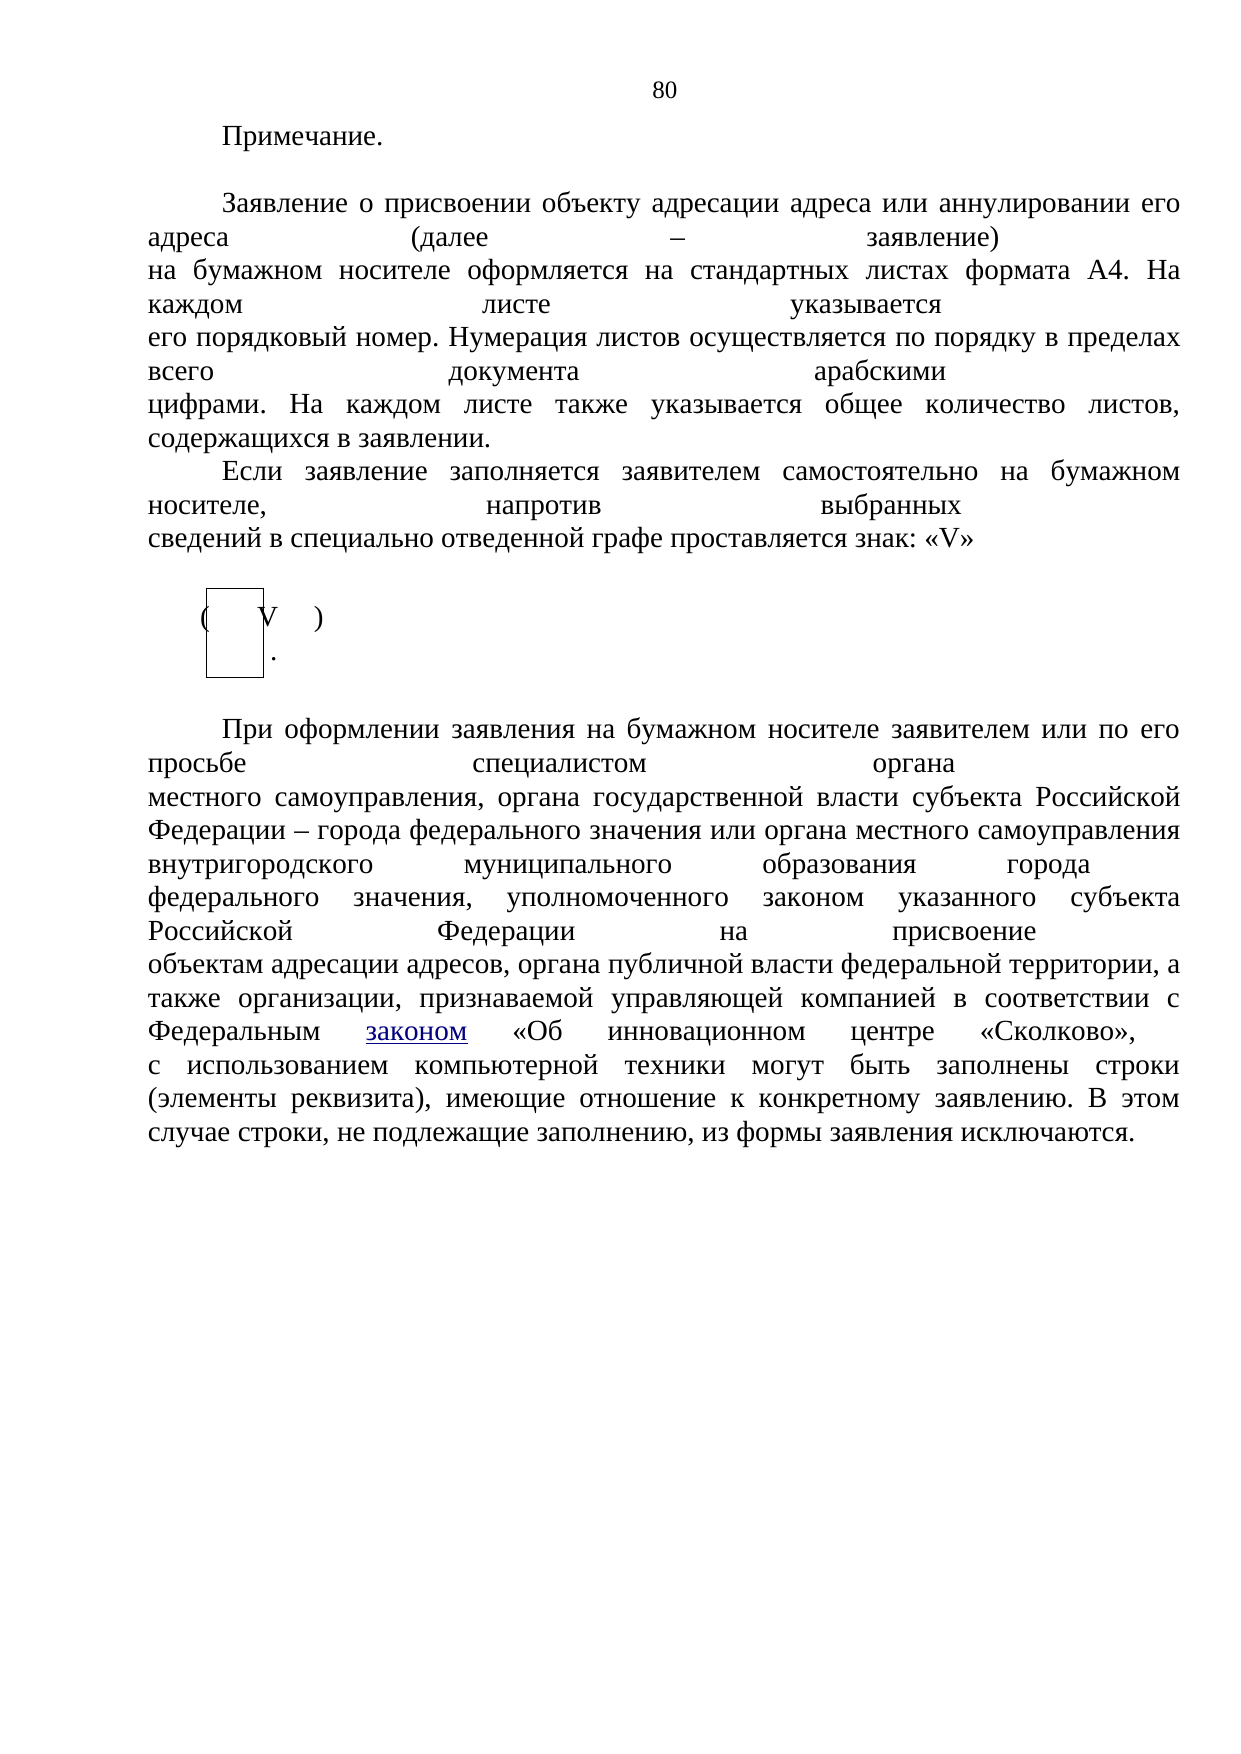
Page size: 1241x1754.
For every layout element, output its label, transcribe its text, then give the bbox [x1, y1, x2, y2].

table_header V [207, 589, 263, 677]
text Заявление о присвоении объекту адресации адреса или аннулировании его адреса (далее – заявление) на бумажном носителе оформляется на стандартных листах формата A4. На каждом листе указывается его порядковый номер. Нумерация листов осуществляется по порядку в пределах всего документа арабскими цифрами. На каждом листе также указывается общее количество листов, содержащихся в заявлении. [148, 185, 1181, 453]
text При оформлении заявления на бумажном носителе заявителем или по его просьбе специалистом органа местного самоуправления, органа государственной власти субъекта Российской Федерации – города федерального значения или органа местного самоуправления внутригородского муниципального образования города федерального значения, уполномоченного законом указанного субъекта Российской Федерации на присвоение объектам адресации адресов, органа публичной власти федеральной территории, а также организации, признаваемой управляющей компанией в соответствии с Федеральным законом «Об инновационном центре «Сколково», с использованием компьютерной техники могут быть заполнены строки (элементы реквизита), имеющие отношение к конкретному заявлению. В этом случае строки, не подлежащие заполнению, из формы заявления исключаются. [148, 712, 1181, 1148]
text Примечание. [148, 118, 1181, 152]
table_header ( [148, 588, 206, 677]
text Если заявление заполняется заявителем самостоятельно на бумажном носителе, напротив выбранных сведений в специально отведенной графе проставляется знак: «V» [148, 453, 1181, 554]
table_header ). [264, 588, 320, 677]
